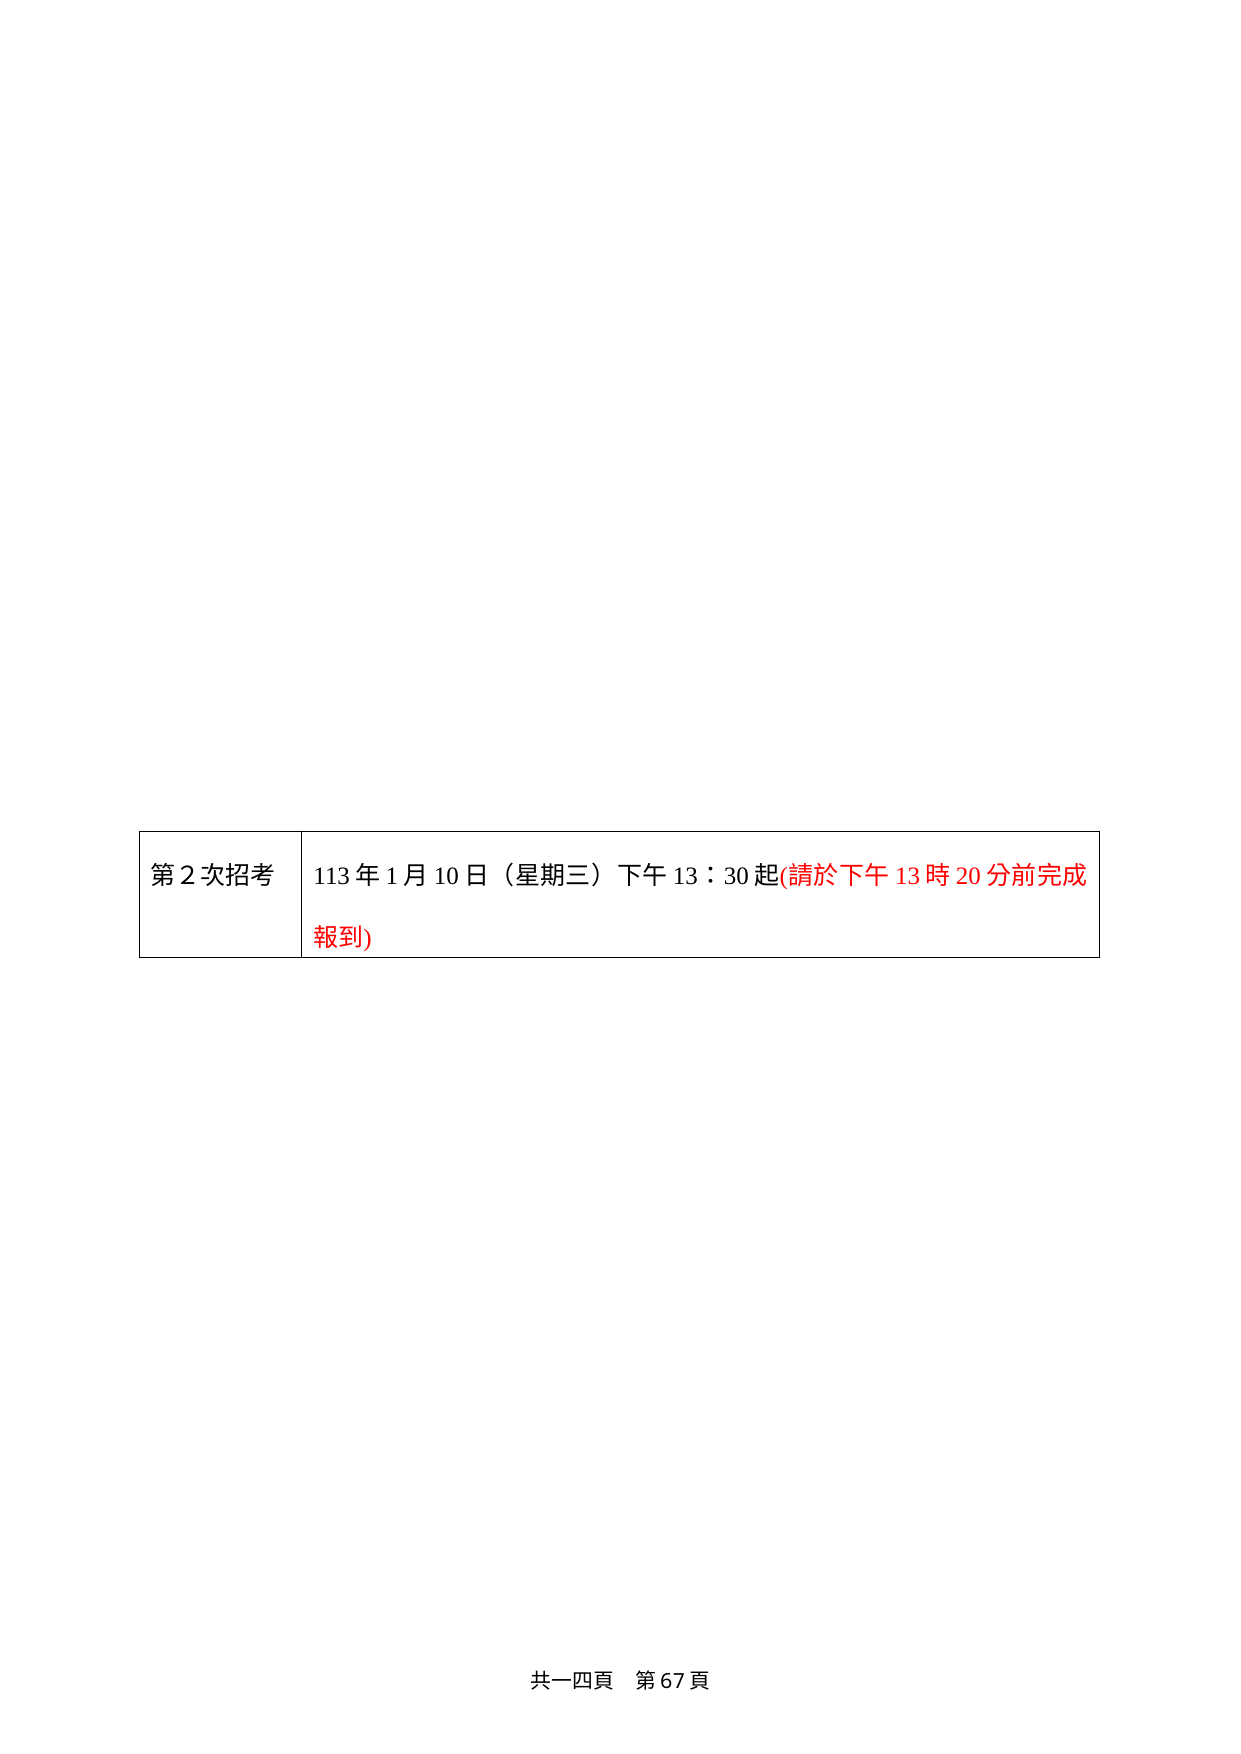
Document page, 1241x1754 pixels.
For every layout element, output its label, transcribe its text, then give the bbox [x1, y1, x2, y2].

table_cell 第２次招考 [140, 832, 301, 957]
table_cell 113年1月10日（星期三）下午13：30起(請於下午13時20分前完成報到) [302, 832, 1099, 957]
